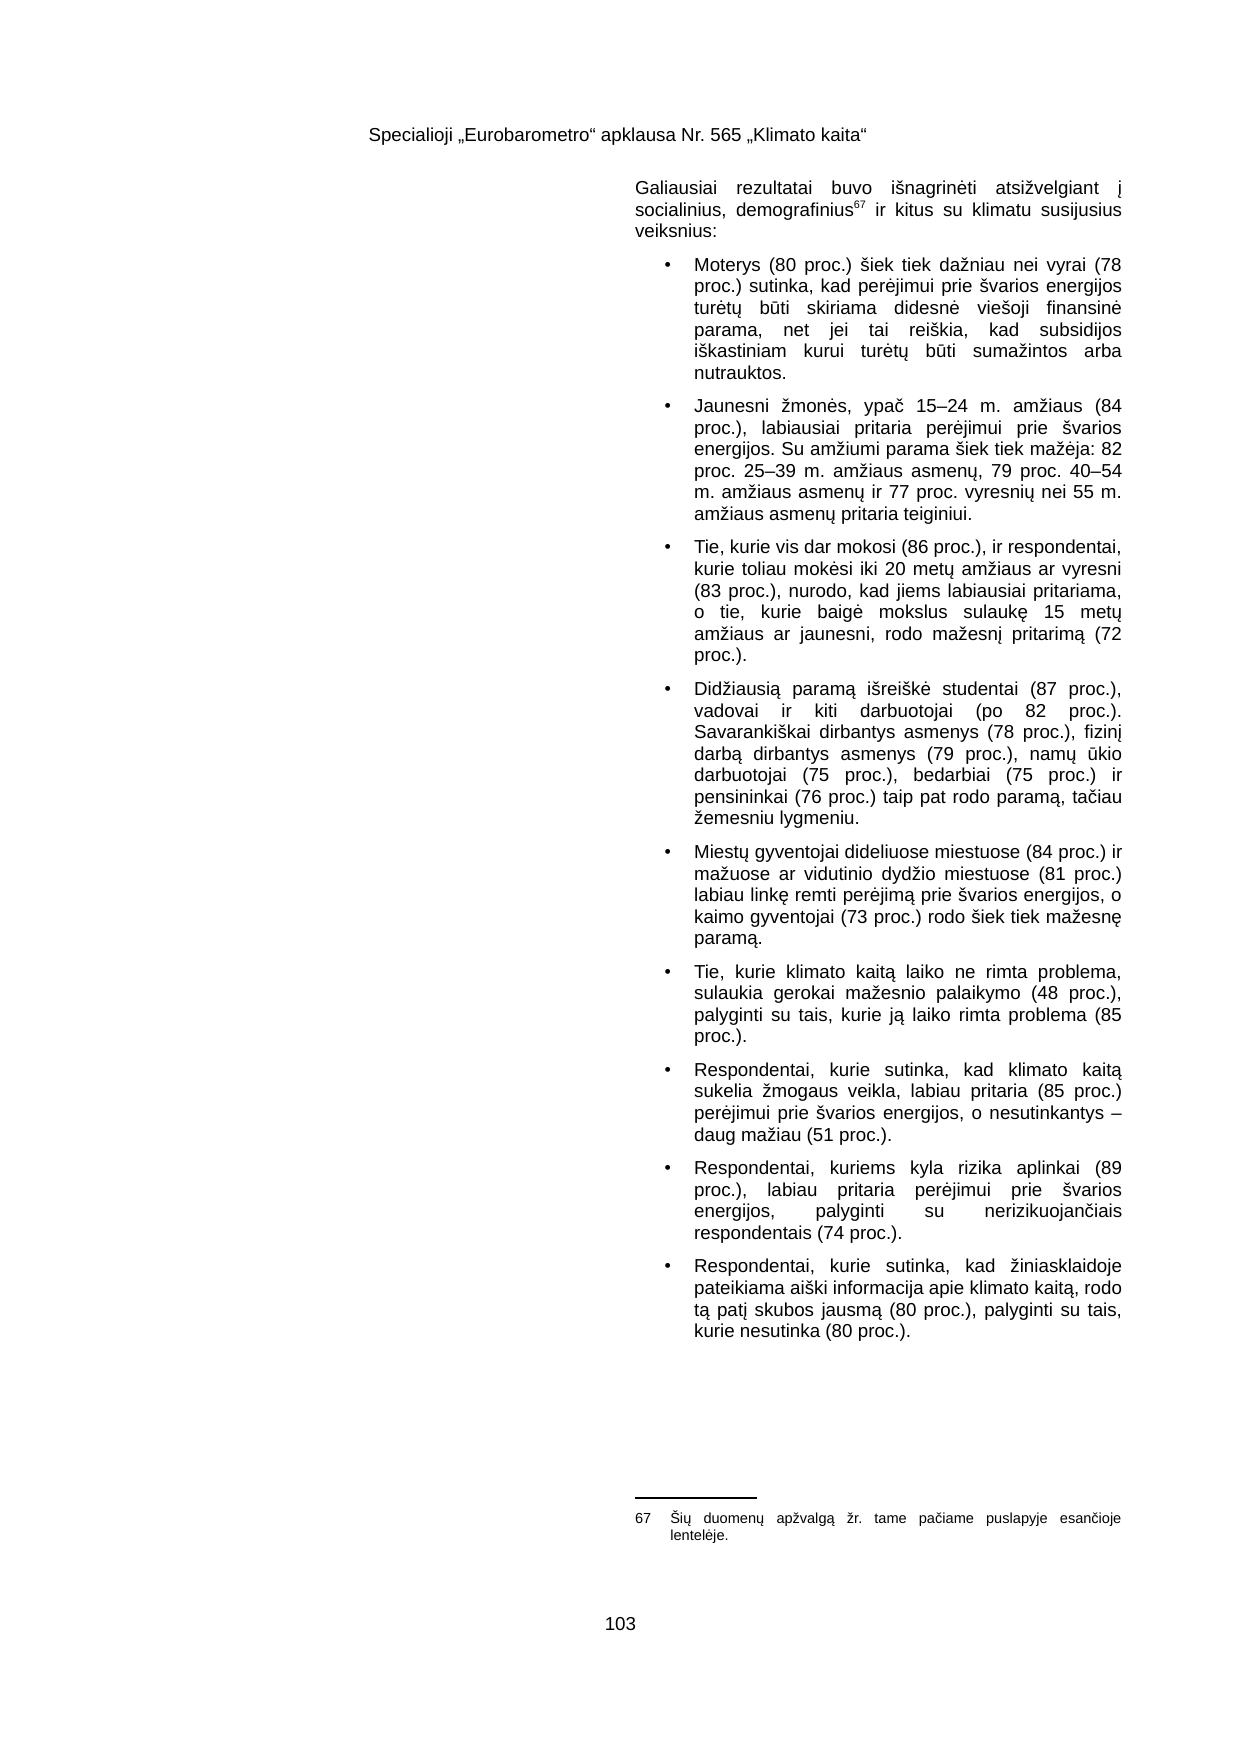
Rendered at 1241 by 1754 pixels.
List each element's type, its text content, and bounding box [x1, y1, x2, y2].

list Respondentai, kurie sutinka, kad žiniasklaidoje pateikiama aiški informacija apie klimato kaitą, rodo tą patį skubos jausmą (80 proc.), palyginti su tais, kurie nesutinka (80 proc.). [664, 1255, 1122, 1341]
list Tie, kurie vis dar mokosi (86 proc.), ir respondentai, kurie toliau mokėsi iki 20 metų amžiaus ar vyresni (83 proc.), nurodo, kad jiems labiausiai pritariama, o tie, kurie baigė mokslus sulaukę 15 metų amžiaus ar jaunesni, rodo mažesnį pritarimą (72 proc.). [664, 536, 1122, 666]
list Jaunesni žmonės, ypač 15–24 m. amžiaus (84 proc.), labiausiai pritaria perėjimui prie švarios energijos. Su amžiumi parama šiek tiek mažėja: 82 proc. 25–39 m. amžiaus asmenų, 79 proc. 40–54 m. amžiaus asmenų ir 77 proc. vyresnių nei 55 m. amžiaus asmenų pritaria teiginiui. [664, 395, 1122, 524]
list Didžiausią paramą išreiškė studentai (87 proc.), vadovai ir kiti darbuotojai (po 82 proc.). Savarankiškai dirbantys asmenys (78 proc.), fizinį darbą dirbantys asmenys (79 proc.), namų ūkio darbuotojai (75 proc.), bedarbiai (75 proc.) ir pensininkai (76 proc.) taip pat rodo paramą, tačiau žemesniu lygmeniu. [664, 678, 1122, 829]
list Respondentai, kuriems kyla rizika aplinkai (89 proc.), labiau pritaria perėjimui prie švarios energijos, palyginti su nerizikuojančiais respondentais (74 proc.). [664, 1157, 1122, 1243]
text Šių duomenų apžvalgą žr. tame pačiame puslapyje esančioje lentelėje. [635, 1510, 1122, 1543]
list Miestų gyventojai dideliuose miestuose (84 proc.) ir mažuose ar vidutinio dydžio miestuose (81 proc.) labiau linkę remti perėjimą prie švarios energijos, o kaimo gyventojai (73 proc.) rodo šiek tiek mažesnę paramą. [664, 841, 1122, 948]
list Moterys (80 proc.) šiek tiek dažniau nei vyrai (78 proc.) sutinka, kad perėjimui prie švarios energijos turėtų būti skiriama didesnė viešoji finansinė parama, net jei tai reiškia, kad subsidijos iškastiniam kurui turėtų būti sumažintos arba nutrauktos. [664, 254, 1122, 383]
list Respondentai, kurie sutinka, kad klimato kaitą sukelia žmogaus veikla, labiau pritaria (85 proc.) perėjimui prie švarios energijos, o nesutinkantys – daug mažiau (51 proc.). [664, 1059, 1122, 1145]
text Galiausiai rezultatai buvo išnagrinėti atsižvelgiant į socialinius, demografinius ir kitus su klimatu susijusius veiksnius: [635, 177, 1122, 242]
list Tie, kurie klimato kaitą laiko ne rimta problema, sulaukia gerokai mažesnio palaikymo (48 proc.), palyginti su tais, kurie ją laiko rimta problema (85 proc.). [664, 960, 1122, 1047]
